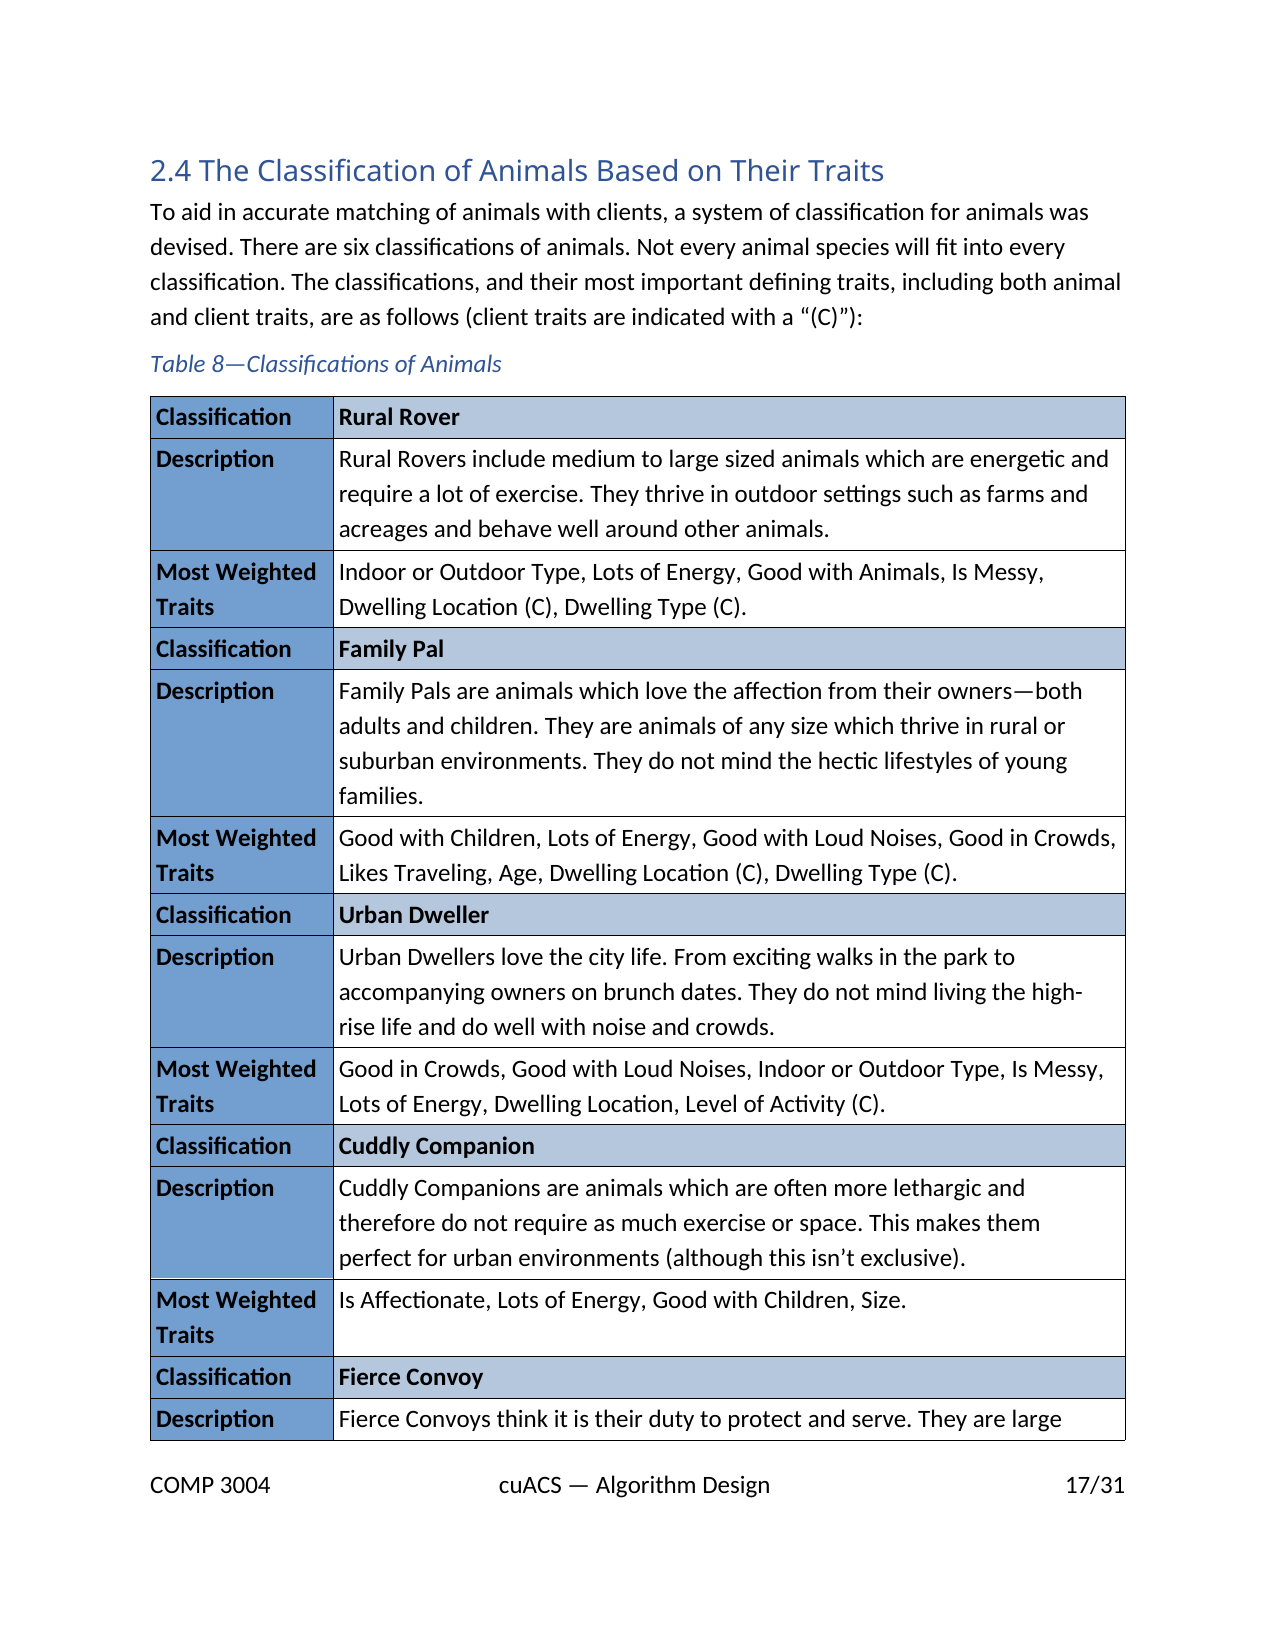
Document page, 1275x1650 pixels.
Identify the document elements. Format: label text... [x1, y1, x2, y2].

table_cell Description [151, 439, 333, 550]
table_header Rural Rover [334, 397, 1125, 438]
table_cell Description [151, 1167, 333, 1278]
table_cell Description [151, 670, 333, 816]
table_cell Good with Children, Lots of Energy, Good with Loud Noises, Good in Crowds, Likes Traveling, Age, Dwelling Location (C), Dwelling Type (C). [334, 817, 1125, 893]
table_cell Most Weighted Traits [151, 1280, 333, 1356]
table_cell Description [151, 936, 333, 1047]
table_cell Family Pal [334, 628, 1125, 669]
table_cell Description [151, 1399, 333, 1440]
text To aid in accurate matching of animals with clients, a system of classification for animals was devised. There are six classifications of animals. Not every animal species will fit into every classification. The classifications, and their most important defining traits, including both animal and client traits, are as follows (client traits are indicated with a “(C)”): [150, 196, 1125, 331]
table_cell Classification [151, 894, 333, 935]
text Table 8—Classifications of Animals [150, 348, 1125, 379]
table_cell Cuddly Companion [334, 1125, 1125, 1166]
table_cell Classification [151, 1125, 333, 1166]
table_cell Most Weighted Traits [151, 1048, 333, 1124]
subtitle 2.4 The Classification of Animals Based on Their Traits [150, 150, 1125, 190]
table_header Classification [151, 397, 333, 438]
table_cell Urban Dweller [334, 894, 1125, 935]
table_cell Classification [151, 1357, 333, 1398]
table_cell Good in Crowds, Good with Loud Noises, Indoor or Outdoor Type, Is Messy, Lots of Energy, Dwelling Location, Level of Activity (C). [334, 1048, 1125, 1124]
table_cell Most Weighted Traits [151, 551, 333, 627]
table_cell Fierce Convoy [334, 1357, 1125, 1398]
table_cell Rural Rovers include medium to large sized animals which are energetic and require a lot of exercise. They thrive in outdoor settings such as farms and acreages and behave well around other animals. [334, 439, 1125, 550]
table_cell Cuddly Companions are animals which are often more lethargic and therefore do not require as much exercise or space. This makes them perfect for urban environments (although this isn’t exclusive). [334, 1167, 1125, 1278]
table_cell Classification [151, 628, 333, 669]
table_cell Family Pals are animals which love the affection from their owners—both adults and children. They are animals of any size which thrive in rural or suburban environments. They do not mind the hectic lifestyles of young families. [334, 670, 1125, 816]
table_cell Urban Dwellers love the city life. From exciting walks in the park to accompanying owners on brunch dates. They do not mind living the high-rise life and do well with noise and crowds. [334, 936, 1125, 1047]
table_cell Is Affectionate, Lots of Energy, Good with Children, Size. [334, 1280, 1125, 1356]
table_cell Most Weighted Traits [151, 817, 333, 893]
table_cell Fierce Convoys think it is their duty to protect and serve. They are large [334, 1399, 1125, 1440]
table_cell Indoor or Outdoor Type, Lots of Energy, Good with Animals, Is Messy, Dwelling Location (C), Dwelling Type (C). [334, 551, 1125, 627]
